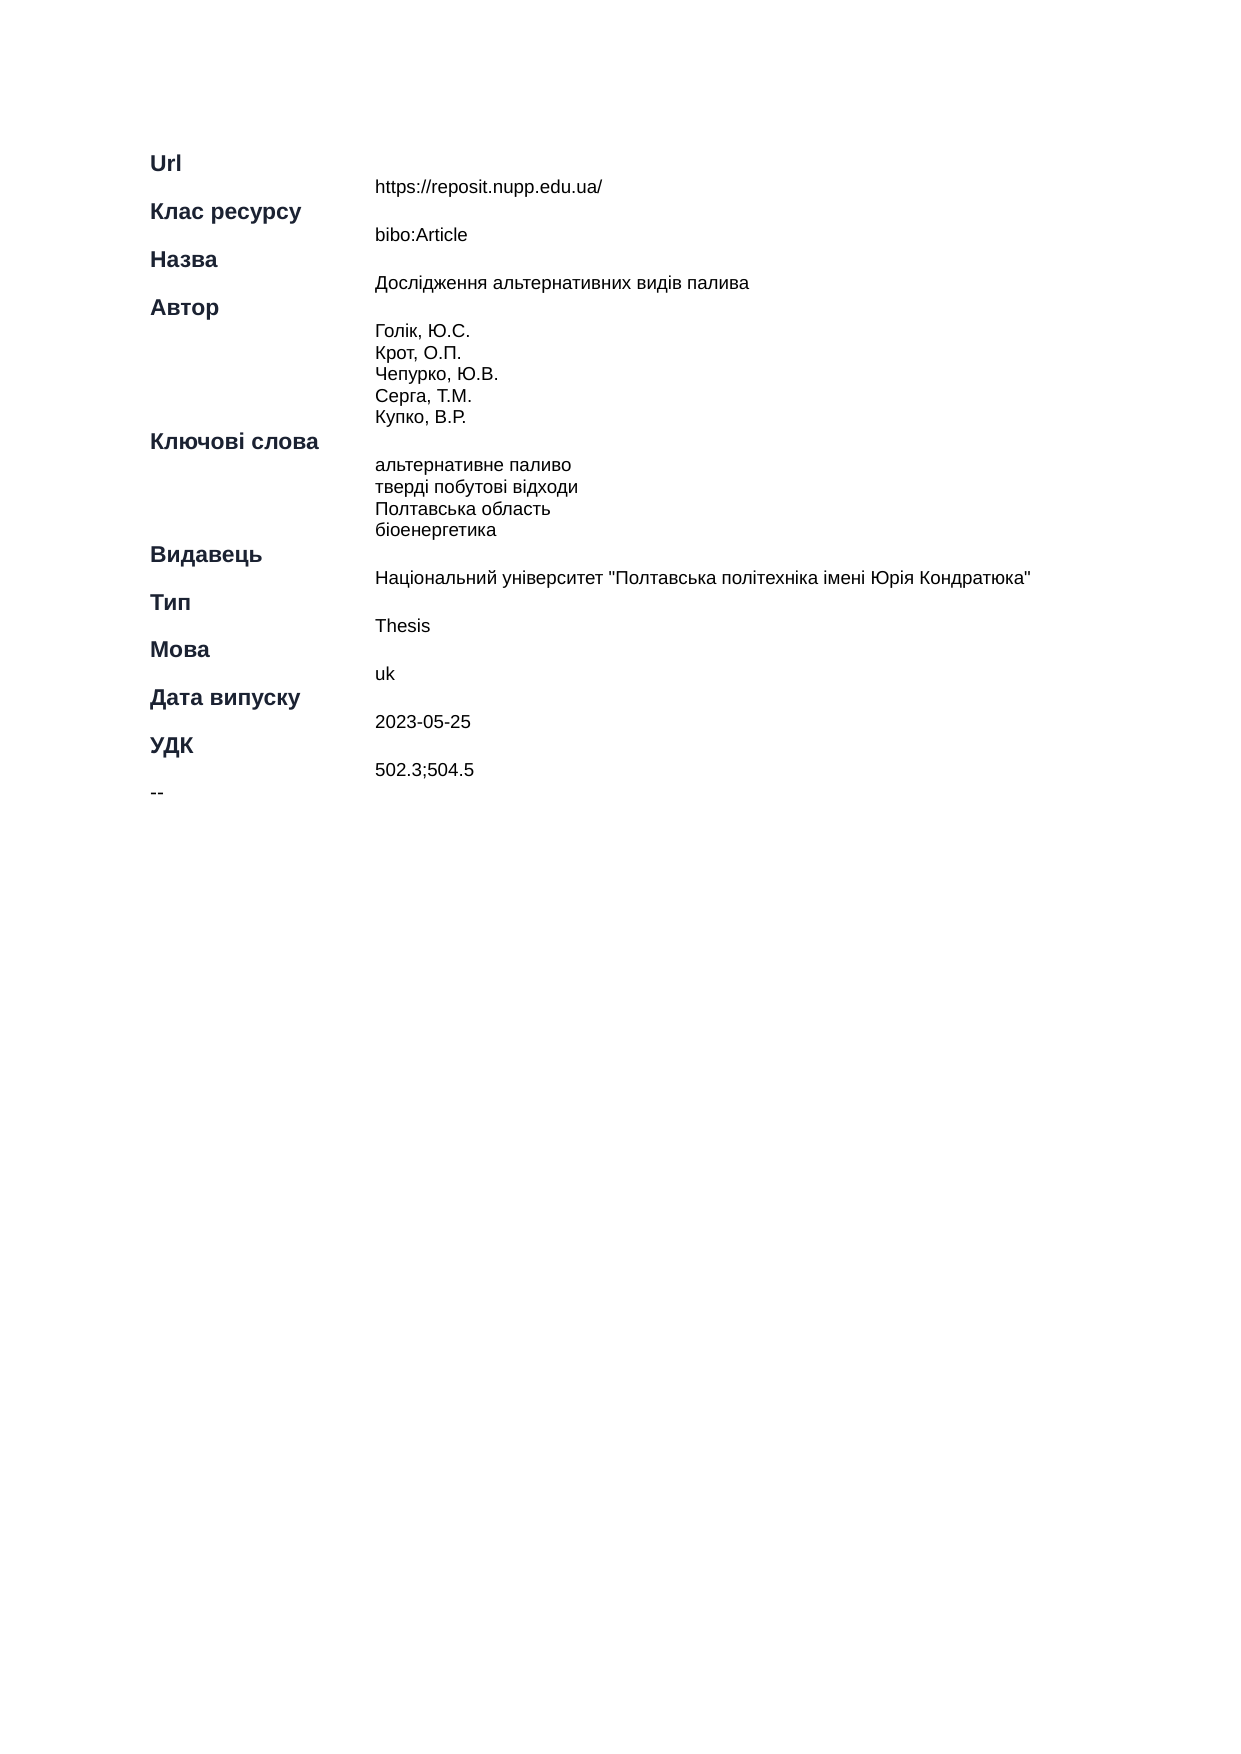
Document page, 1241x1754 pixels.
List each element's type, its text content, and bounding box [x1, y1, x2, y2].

text Купко, В.Р. [375, 406, 1090, 428]
text Національний університет "Полтавська політехніка імені Юрія Кондратюка" [375, 567, 1090, 588]
text альтернативне паливо [375, 454, 1090, 476]
text https://reposit.nupp.edu.ua/ [375, 176, 1090, 198]
text Url [150, 150, 1090, 176]
text Чепурко, Ю.В. [375, 363, 1090, 385]
text УДК [150, 732, 1090, 758]
text 502.3;504.5 [375, 758, 1090, 780]
text Ключові слова [150, 428, 1090, 454]
text bibo:Article [375, 224, 1090, 246]
text Мова [150, 636, 1090, 663]
text Крот, О.П. [375, 342, 1090, 363]
text uk [375, 663, 1090, 684]
text Назва [150, 246, 1090, 272]
text Тип [150, 588, 1090, 615]
text Автор [150, 294, 1090, 320]
text Видавець [150, 541, 1090, 567]
text Thesis [375, 615, 1090, 636]
text Серга, Т.М. [375, 385, 1090, 406]
text Полтавська область [375, 497, 1090, 519]
text Голік, Ю.С. [375, 320, 1090, 342]
text Дослідження альтернативних видів палива [375, 272, 1090, 294]
text -- [150, 780, 1090, 804]
text тверді побутові відходи [375, 476, 1090, 497]
text 2023-05-25 [375, 711, 1090, 732]
text Клас ресурсу [150, 198, 1090, 224]
text біоенергетика [375, 519, 1090, 541]
text Дата випуску [150, 684, 1090, 711]
